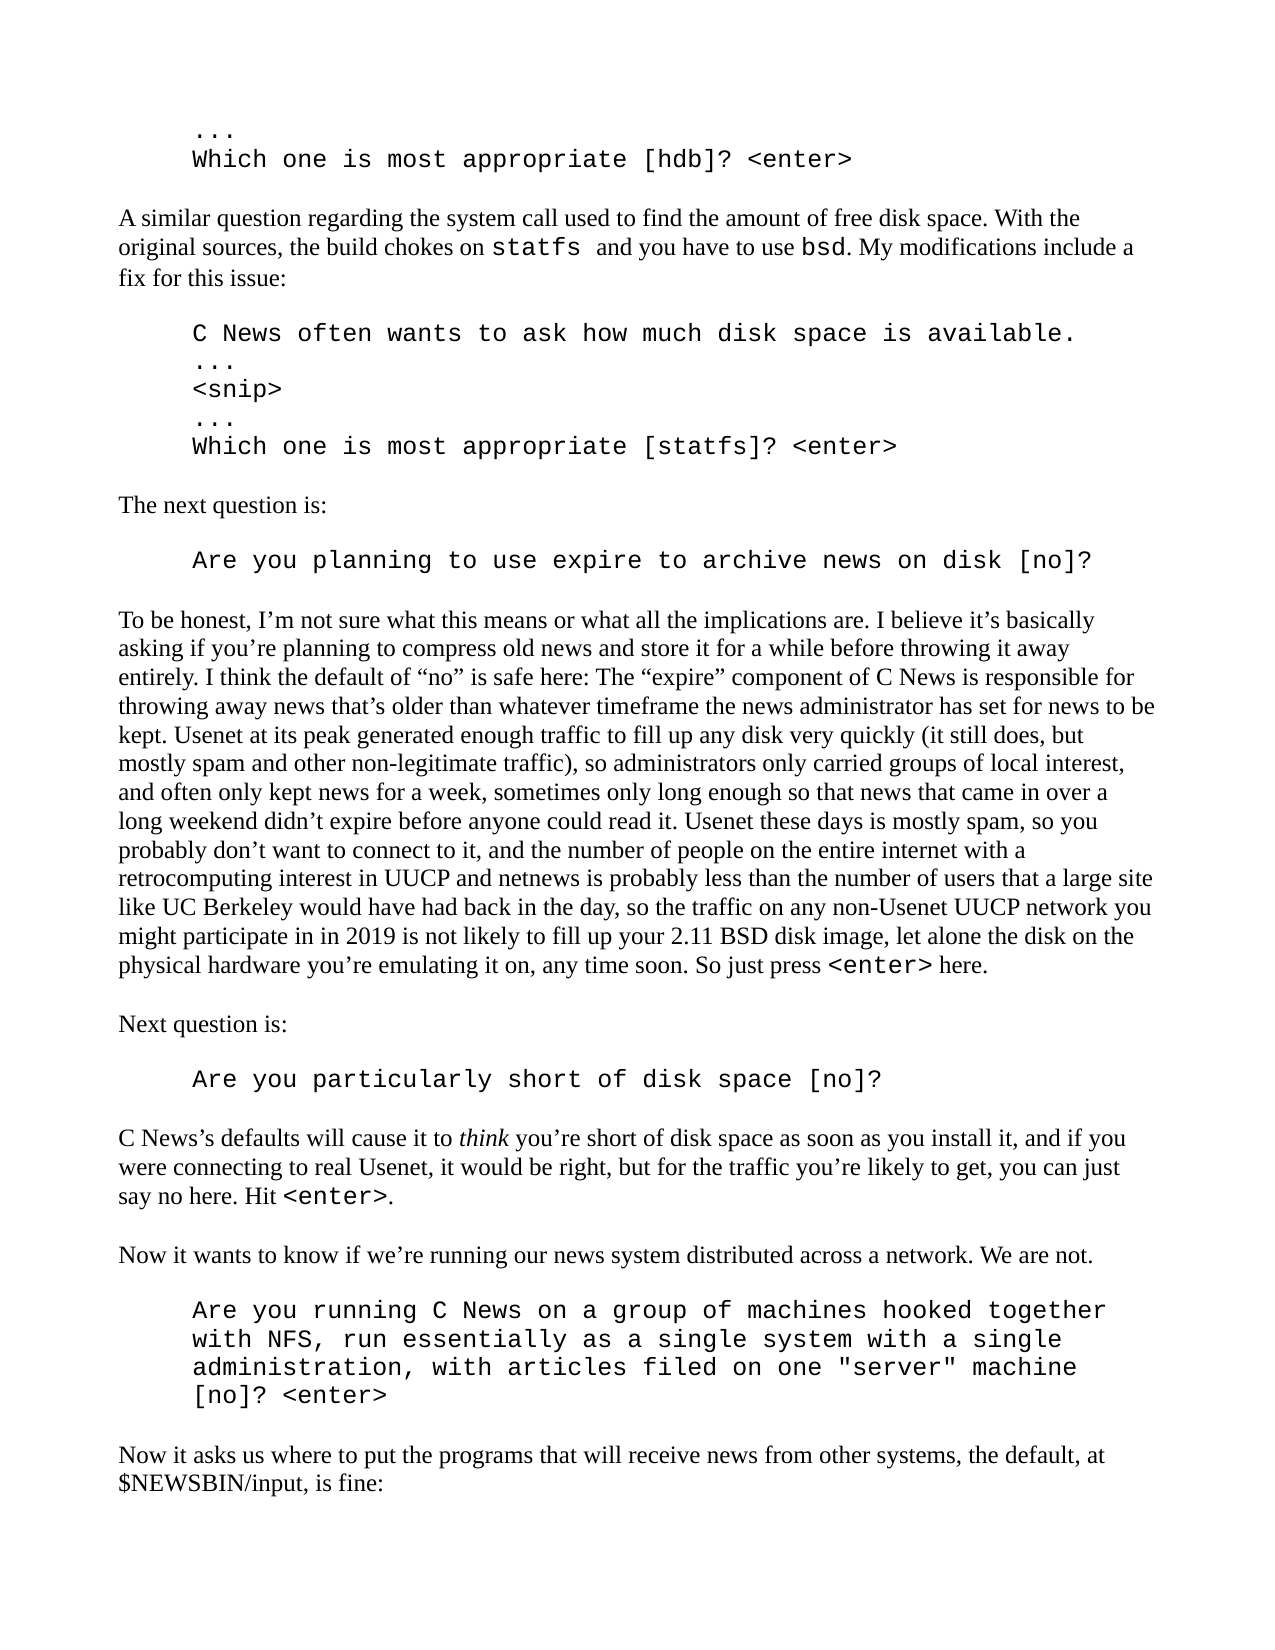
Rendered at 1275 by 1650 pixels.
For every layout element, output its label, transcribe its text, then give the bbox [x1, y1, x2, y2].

text ... [192, 348, 1157, 377]
text Now it asks us where to put the programs that will receive news from other systems, the default, at $NEWSBIN/input, is fine: [118, 1440, 1157, 1497]
text A similar question regarding the system call used to find the amount of free disk space. With the original sources, the build chokes on statfs and you have to use bsd. My modifications include a fix for this issue: [118, 203, 1157, 291]
text ... [192, 405, 1157, 433]
text Are you particularly short of disk space [no]? [192, 1067, 1157, 1095]
text Which one is most appropriate [statfs]? <enter> [192, 433, 1157, 462]
text Now it wants to know if we’re running our news system distributed across a network. We are not. [118, 1241, 1157, 1269]
text Are you planning to use expire to archive news on disk [no]? [192, 548, 1157, 576]
text C News’s defaults will cause it to think you’re short of disk space as soon as you install it, and if you were connecting to real Usenet, it would be right, but for the traffic you’re likely to get, you can just say no here. Hit <enter>. [118, 1123, 1157, 1212]
text Which one is most appropriate [hdb]? <enter> [192, 146, 1157, 175]
text To be honest, I’m not sure what this means or what all the implications are. I believe it’s basically asking if you’re planning to compress old news and store it for a while before throwing it away entirely. I think the default of “no” is safe here: The “expire” component of C News is responsible for throwing away news that’s older than whatever timeframe the news administrator has set for news to be kept. Usenet at its peak generated enough traffic to fill up any disk very quickly (it still does, but mostly spam and other non-legitimate traffic), so administrators only carried groups of local interest, and often only kept news for a week, sometimes only long enough so that news that came in over a long weekend didn’t expire before anyone could read it. Usenet these days is mostly spam, so you probably don’t want to connect to it, and the number of people on the entire internet with a retrocomputing interest in UUCP and netnews is probably less than the number of users that a large site like UC Berkeley would have had back in the day, so the traffic on any non-Usenet UUCP network you might participate in in 2019 is not likely to fill up your 2.11 BSD disk image, let alone the disk on the physical hardware you’re emulating it on, any time soon. So just press <enter> here. [118, 605, 1157, 981]
text C News often wants to ask how much disk space is available. [192, 320, 1157, 348]
text Are you running C News on a group of machines hooked together with NFS, run essentially as a single system with a single administration, with articles filed on one "server" machine [no]? <enter> [192, 1298, 1157, 1411]
text <snip> [192, 377, 1157, 405]
text Next question is: [118, 1009, 1157, 1038]
text ... [192, 118, 1157, 146]
text The next question is: [118, 491, 1157, 519]
